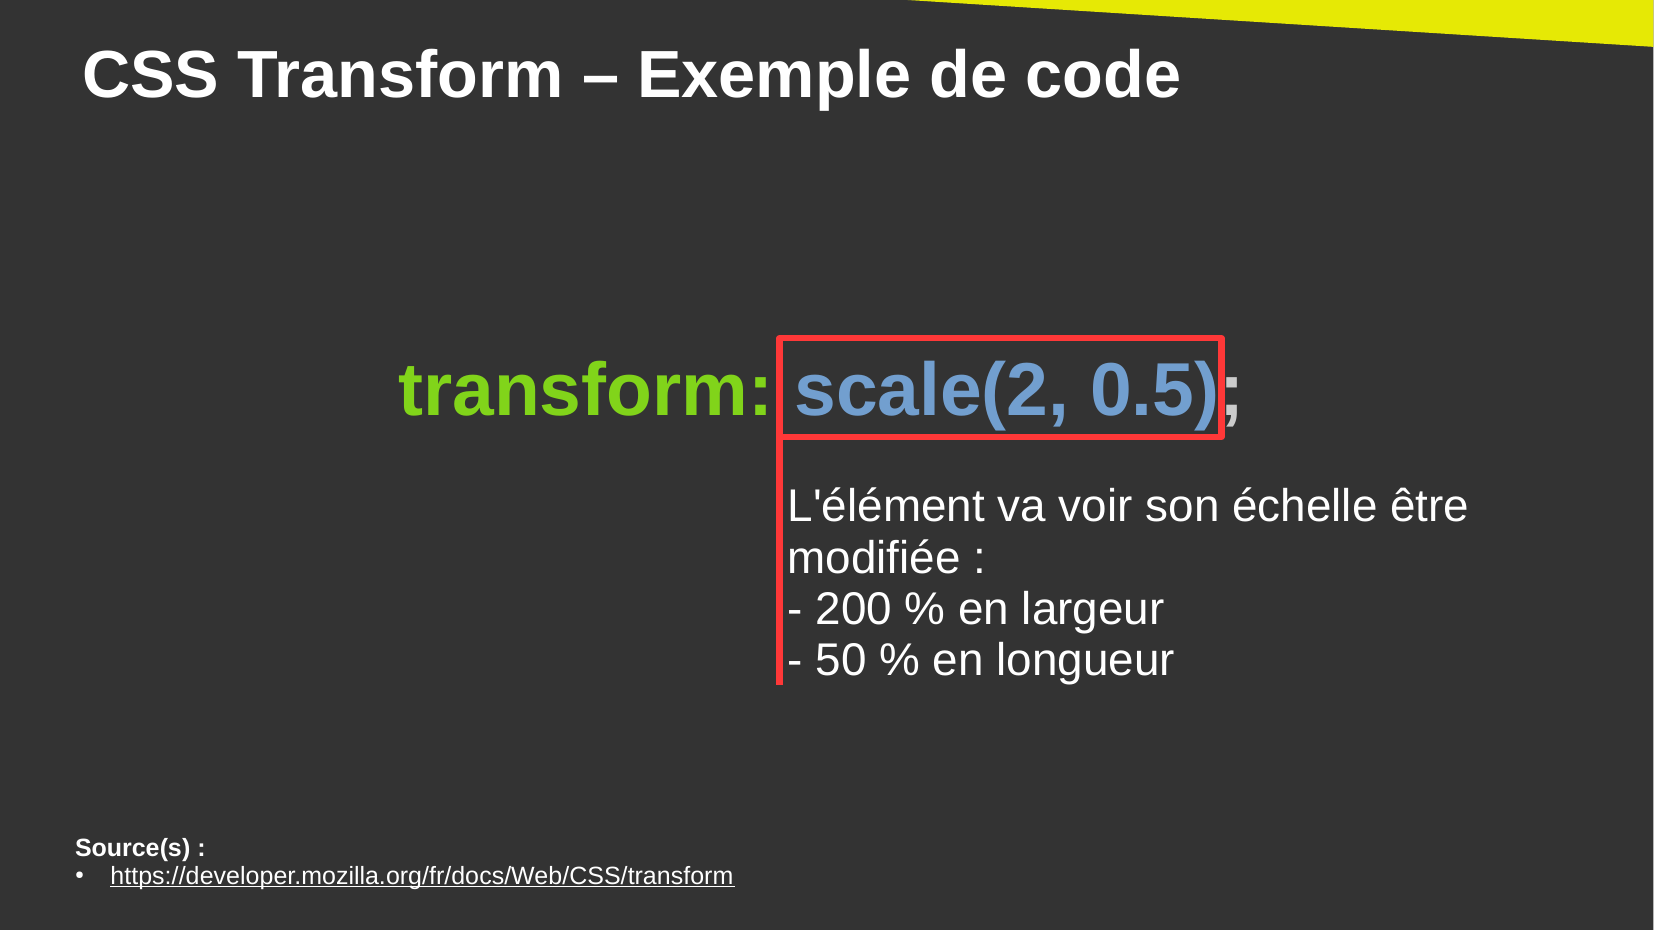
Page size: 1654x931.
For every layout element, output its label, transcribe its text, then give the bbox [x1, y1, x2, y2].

title CSS Transform – Exemple de code [82, 37, 1571, 114]
text_box Source(s) : https://developer.mozilla.org/fr/docs/Web/CSS/transform [60, 826, 1546, 898]
text_box [907, 0, 1654, 47]
title L'élément va voir son échelle être modifiée : - 200 % en largeur - 50 % en longueur [787, 480, 1630, 686]
text_box transform: scale(2, 0.5); [1225, 339, 1595, 439]
text_box transform: scale(2, 0.5); [48, 339, 776, 439]
text_box transform: scale(2, 0.5); [783, 341, 1218, 434]
